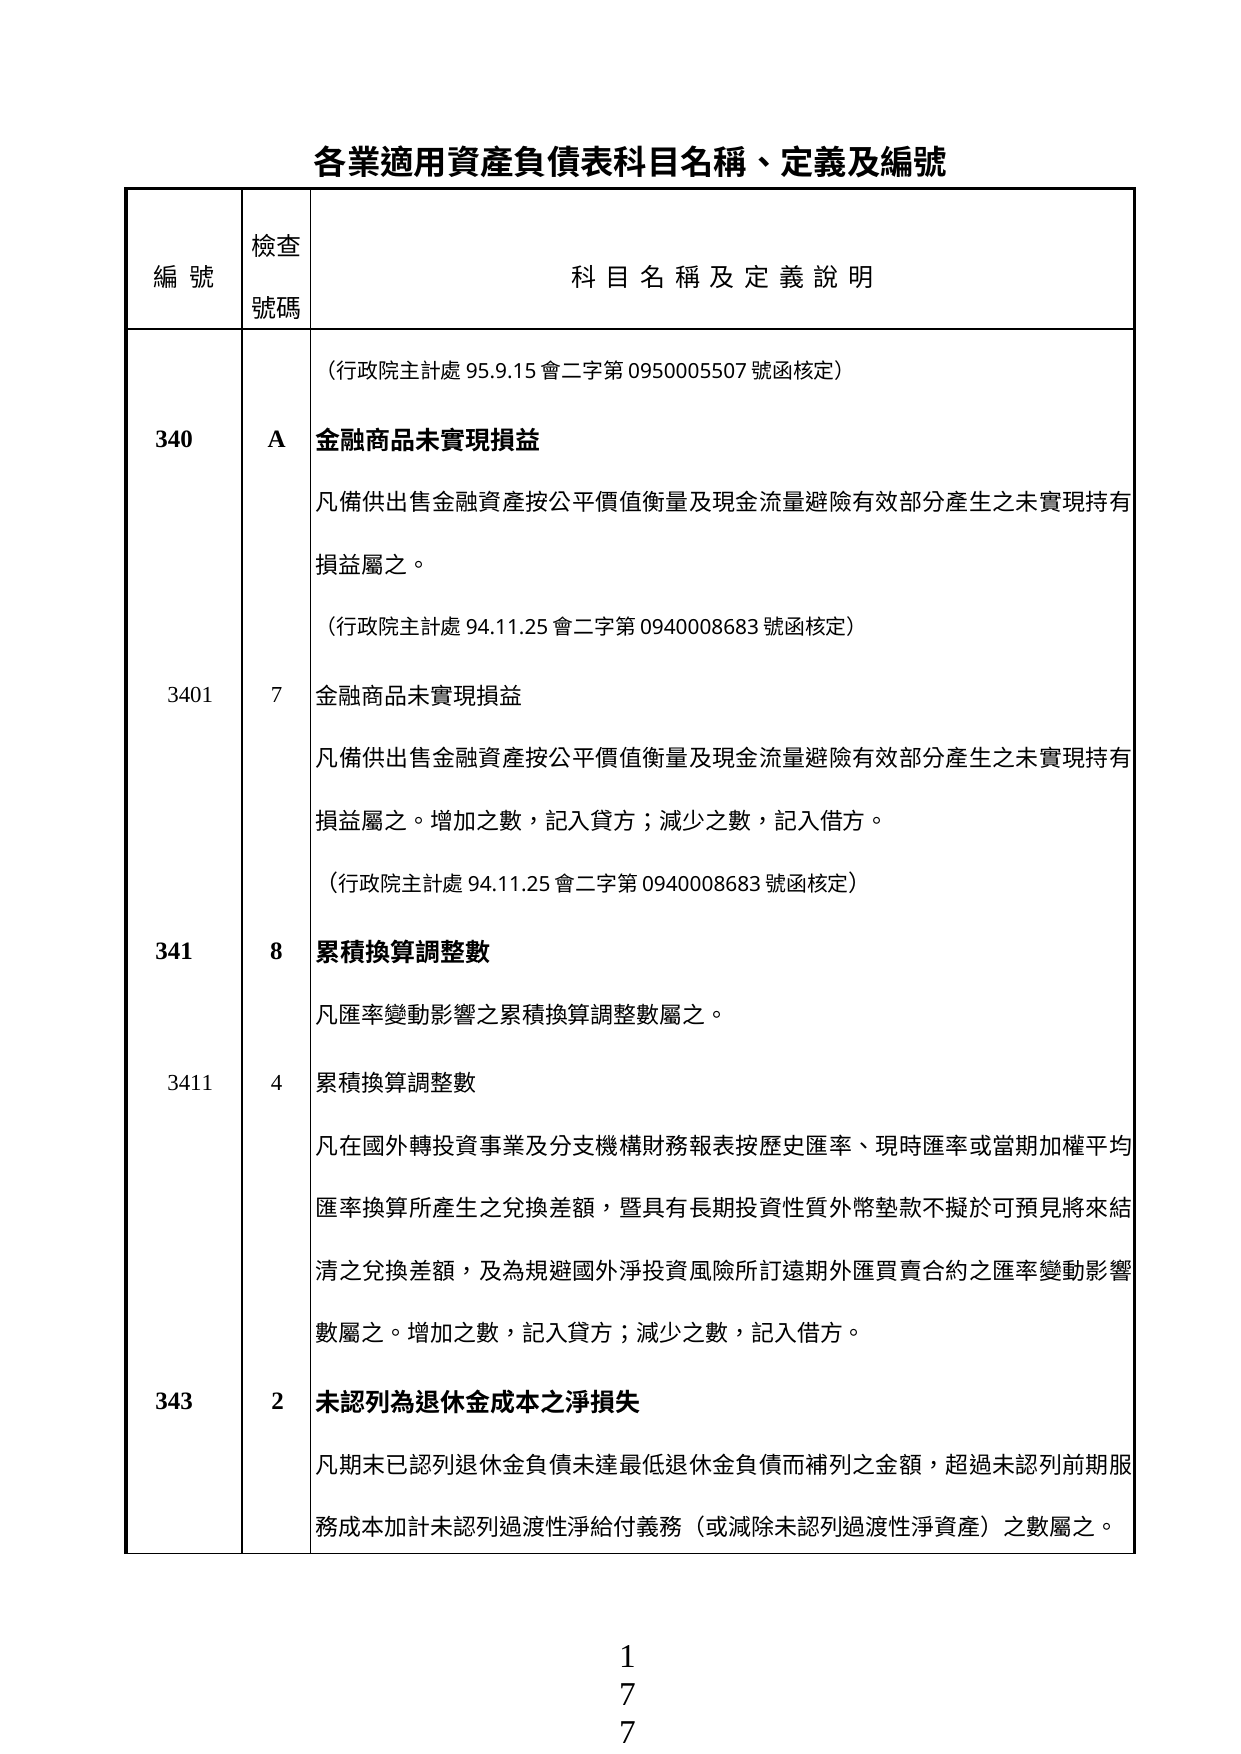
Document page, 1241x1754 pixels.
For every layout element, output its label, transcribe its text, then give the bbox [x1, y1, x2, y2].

table_cell 343 [128, 1359, 241, 1553]
table_cell 累積換算調整數 凡在國外轉投資事業及分支機構財務報表按歷史匯率、現時匯率或當期加權平均匯率換算所產生之兌換差額，暨具有長期投資性質外幣墊款不擬於可預見將來結清之兌換差額，及為規避國外淨投資風險所訂遠期外匯買賣合約之匯率變動影響數屬之。增加之數，記入貸方；減少之數，記入借方。 [311, 1040, 1133, 1359]
table_cell 4 [243, 1040, 310, 1359]
table_cell [106, 1359, 124, 1553]
table_cell [106, 653, 124, 909]
table_cell 未認列為退休金成本之淨損失 凡期末已認列退休金負債未達最低退休金負債而補列之金額，超過未認列前期服務成本加計未認列過渡性淨給付義務（或減除未認列過渡性淨資產）之數屬之。 [311, 1359, 1133, 1553]
table_cell 2 [243, 1359, 310, 1553]
table_header 各業適用資產負債表科目名稱、定義及編號 [126, 112, 1134, 187]
table_cell 科 目 名 稱 及 定 義 說 明 [311, 190, 1133, 328]
table_cell 7 [243, 653, 310, 909]
table_cell [106, 187, 124, 328]
table_cell （行政院主計處95.9.15會二字第0950005507號函核定） [311, 330, 1133, 397]
table_cell 檢查號碼 [243, 190, 310, 328]
table_cell 8 [243, 909, 310, 1040]
table_cell 累積換算調整數 凡匯率變動影響之累積換算調整數屬之。 [311, 909, 1133, 1040]
table_cell 3401 [128, 653, 241, 909]
table_cell A [243, 397, 310, 653]
table_cell 3411 [128, 1040, 241, 1359]
table_cell [106, 397, 124, 653]
table_cell 金融商品未實現損益 凡備供出售金融資產按公平價值衡量及現金流量避險有效部分產生之未實現持有損益屬之。增加之數，記入貸方；減少之數，記入借方。 （行政院主計處94.11.25會二字第0940008683號函核定） [311, 653, 1133, 909]
table_cell 金融商品未實現損益 凡備供出售金融資產按公平價值衡量及現金流量避險有效部分產生之未實現持有損益屬之。 （行政院主計處94.11.25會二字第0940008683號函核定） [311, 397, 1133, 653]
table_cell [106, 909, 124, 1040]
table_cell [106, 328, 124, 397]
table_cell 341 [128, 909, 241, 1040]
table_header [106, 112, 126, 187]
table_cell [106, 1040, 124, 1359]
table_cell [128, 330, 241, 397]
table_cell 編 號 [128, 190, 241, 328]
table_cell [243, 330, 310, 397]
table_cell 340 [128, 397, 241, 653]
